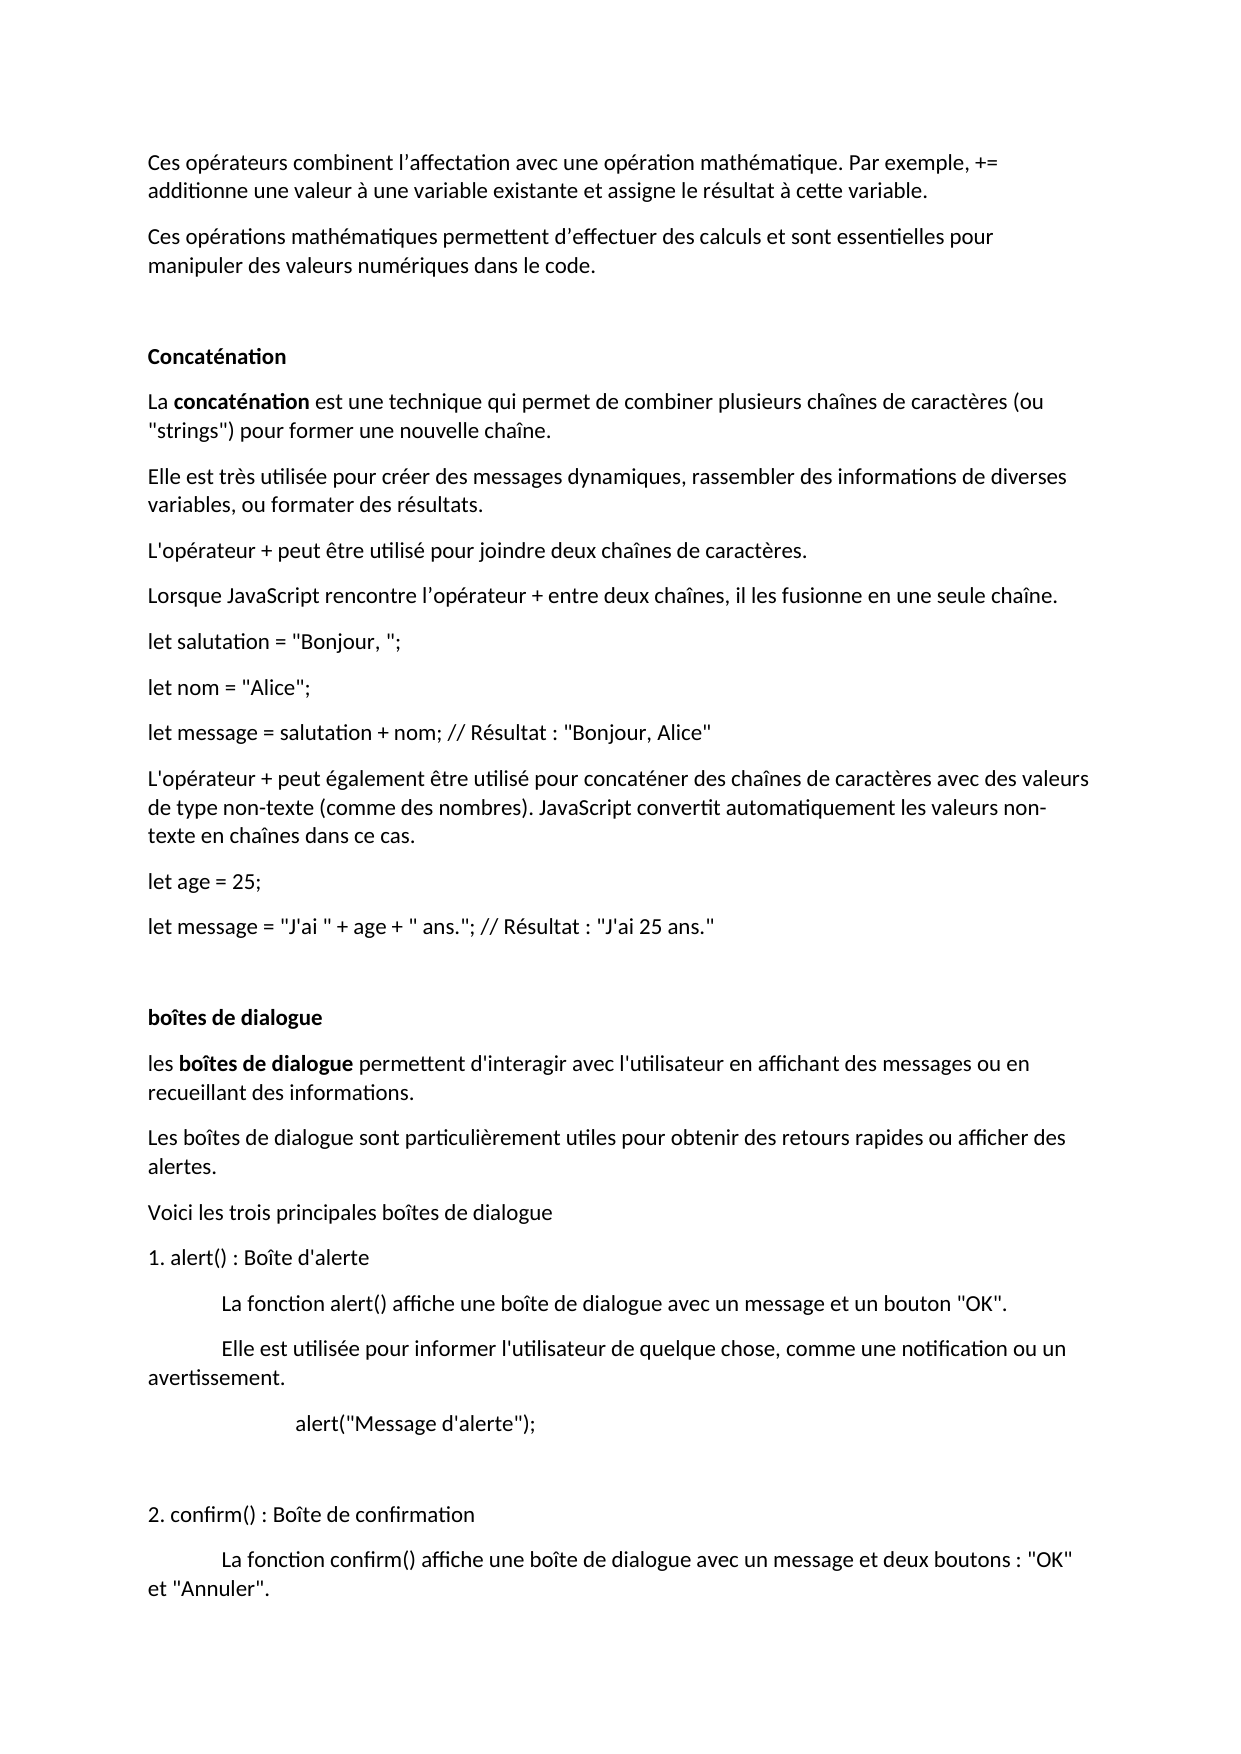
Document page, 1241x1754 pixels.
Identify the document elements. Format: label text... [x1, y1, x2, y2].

text Elle est utilisée pour informer l'utilisateur de quelque chose, comme une notification ou un avertissement. [148, 1334, 1093, 1391]
text L'opérateur + peut être utilisé pour joindre deux chaînes de caractères. [148, 536, 1093, 564]
text let message = "J'ai " + age + " ans."; // Résultat : "J'ai 25 ans." [148, 912, 1093, 941]
text let nom = "Alice"; [148, 673, 1093, 701]
text let salutation = "Bonjour, "; [148, 627, 1093, 655]
text Ces opérateurs combinent l’affectation avec une opération mathématique. Par exemple, += additionne une valeur à une variable existante et assigne le résultat à cette variable. [148, 148, 1093, 204]
text alert("Message d'alerte"); [221, 1409, 1093, 1437]
text Ces opérations mathématiques permettent d’effectuer des calculs et sont essentielles pour manipuler des valeurs numériques dans le code. [148, 222, 1093, 279]
text 2. confirm() : Boîte de confirmation [148, 1500, 1093, 1528]
text Les boîtes de dialogue sont particulièrement utiles pour obtenir des retours rapides ou afficher des alertes. [148, 1123, 1093, 1180]
text La concaténation est une technique qui permet de combiner plusieurs chaînes de caractères (ou "strings") pour former une nouvelle chaîne. [148, 387, 1093, 444]
text 1. alert() : Boîte d'alerte [148, 1243, 1093, 1271]
text les boîtes de dialogue permettent d'interagir avec l'utilisateur en affichant des messages ou en recueillant des informations. [148, 1049, 1093, 1106]
text boîtes de dialogue [148, 1003, 1093, 1032]
text La fonction confirm() affiche une boîte de dialogue avec un message et deux boutons : "OK" et "Annuler". [148, 1545, 1093, 1602]
text La fonction alert() affiche une boîte de dialogue avec un message et un bouton "OK". [148, 1289, 1093, 1317]
text Lorsque JavaScript rencontre l’opérateur + entre deux chaînes, il les fusionne en une seule chaîne. [148, 582, 1093, 610]
text let message = salutation + nom; // Résultat : "Bonjour, Alice" [148, 718, 1093, 746]
text Elle est très utilisée pour créer des messages dynamiques, rassembler des informations de diverses variables, ou formater des résultats. [148, 462, 1093, 519]
text L'opérateur + peut également être utilisé pour concaténer des chaînes de caractères avec des valeurs de type non-texte (comme des nombres). JavaScript convertit automatiquement les valeurs non-texte en chaînes dans ce cas. [148, 764, 1093, 849]
text Concaténation [148, 342, 1093, 370]
text let age = 25; [148, 867, 1093, 895]
text Voici les trois principales boîtes de dialogue [148, 1198, 1093, 1226]
